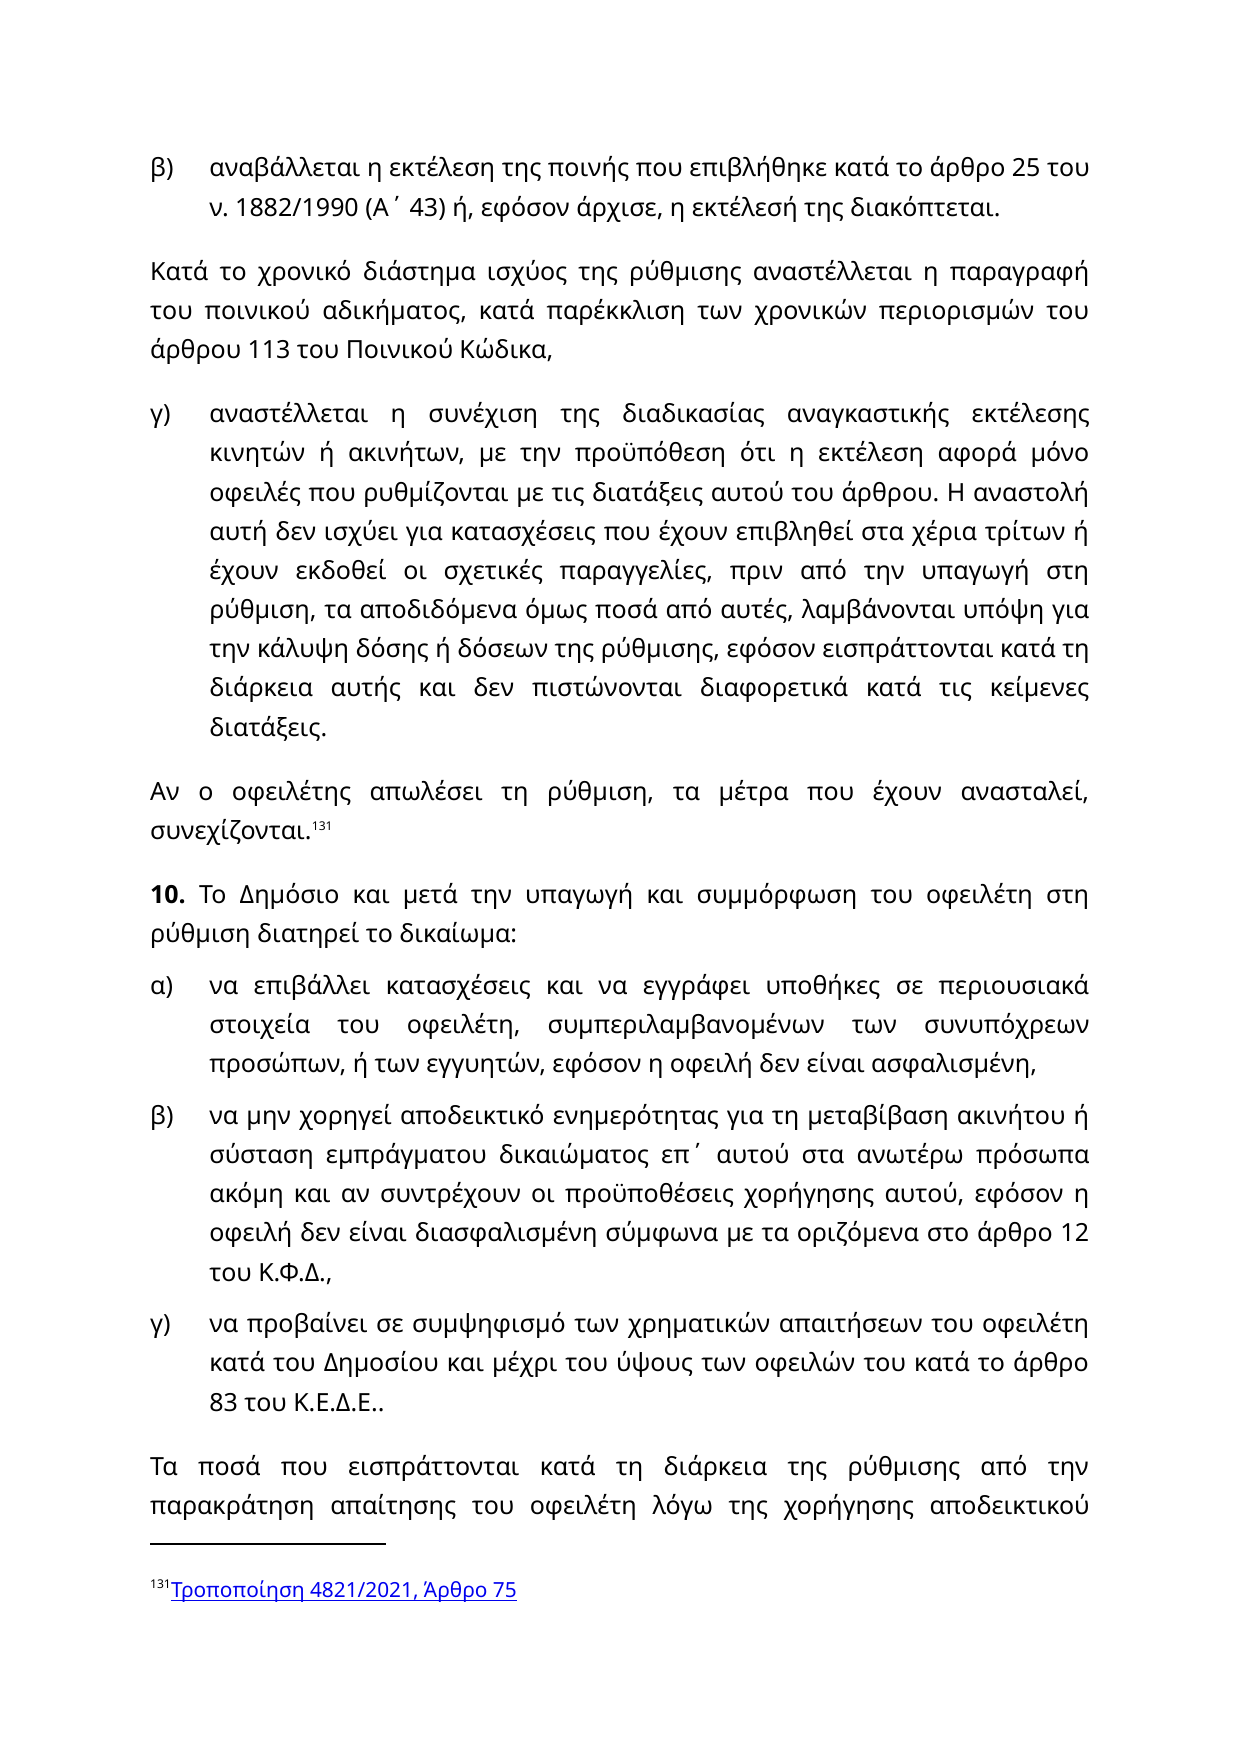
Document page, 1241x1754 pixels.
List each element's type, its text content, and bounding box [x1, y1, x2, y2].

text Αν ο οφειλέτης απωλέσει τη ρύθμιση, τα μέτρα που έχουν ανασταλεί, συνεχίζονται. [150, 773, 1090, 847]
text Κατά το χρονικό διάστημα ισχύος της ρύθμισης αναστέλλεται η παραγραφή του ποινικού αδικήματος, κατά παρέκκλιση των χρονικών περιορισμών του άρθρου 113 του Ποινικού Κώδικα, [150, 253, 1090, 366]
list β) να μην χορηγεί αποδεικτικό ενημερότητας για τη μεταβίβαση ακινήτου ή σύσταση εμπράγματου δικαιώματος επ΄ αυτού στα ανωτέρω πρόσωπα ακόμη και αν συντρέχουν οι προϋποθέσεις χορήγησης αυτού, εφόσον η οφειλή δεν είναι διασφαλισμένη σύμφωνα με τα οριζόμενα στο άρθρο 12 του Κ.Φ.Δ., [150, 1097, 1090, 1288]
list β) αναβάλλεται η εκτέλεση της ποινής που επιβλήθηκε κατά το άρθρο 25 του ν. 1882/1990 (Α΄ 43) ή, εφόσον άρχισε, η εκτέλεσή της διακόπτεται. [150, 150, 1090, 223]
list γ) αναστέλλεται η συνέχιση της διαδικασίας αναγκαστικής εκτέλεσης κινητών ή ακινήτων, με την προϋπόθεση ότι η εκτέλεση αφορά μόνο οφειλές που ρυθμίζονται με τις διατάξεις αυτού του άρθρου. Η αναστολή αυτή δεν ισχύει για κατασχέσεις που έχουν επιβληθεί στα χέρια τρίτων ή έχουν εκδοθεί οι σχετικές παραγγελίες, πριν από την υπαγωγή στη ρύθμιση, τα αποδιδόμενα όμως ποσά από αυτές, λαμβάνονται υπόψη για την κάλυψη δόσης ή δόσεων της ρύθμισης, εφόσον εισπράττονται κατά τη διάρκεια αυτής και δεν πιστώνονται διαφορετικά κατά τις κείμενες διατάξεις. [150, 396, 1090, 743]
text 10. Το Δημόσιο και μετά την υπαγωγή και συμμόρφωση του οφειλέτη στη ρύθμιση διατηρεί το δικαίωμα: [150, 877, 1090, 950]
list γ) να προβαίνει σε συμψηφισμό των χρηματικών απαιτήσεων του οφειλέτη κατά του Δημοσίου και μέχρι του ύψους των οφειλών του κατά το άρθρο 83 του Κ.Ε.Δ.Ε.. [150, 1306, 1090, 1418]
list α) να επιβάλλει κατασχέσεις και να εγγράφει υποθήκες σε περιουσιακά στοιχεία του οφειλέτη, συμπεριλαμβανομένων των συνυπόχρεων προσώπων, ή των εγγυητών, εφόσον η οφειλή δεν είναι ασφαλισμένη, [150, 967, 1090, 1080]
text Τροποποίηση 4821/2021, Άρθρο 75 [150, 1576, 1090, 1604]
text Τα ποσά που εισπράττονται κατά τη διάρκεια της ρύθμισης από την παρακράτηση απαίτησης του οφειλέτη λόγω της χορήγησης αποδεικτικού [150, 1448, 1090, 1522]
